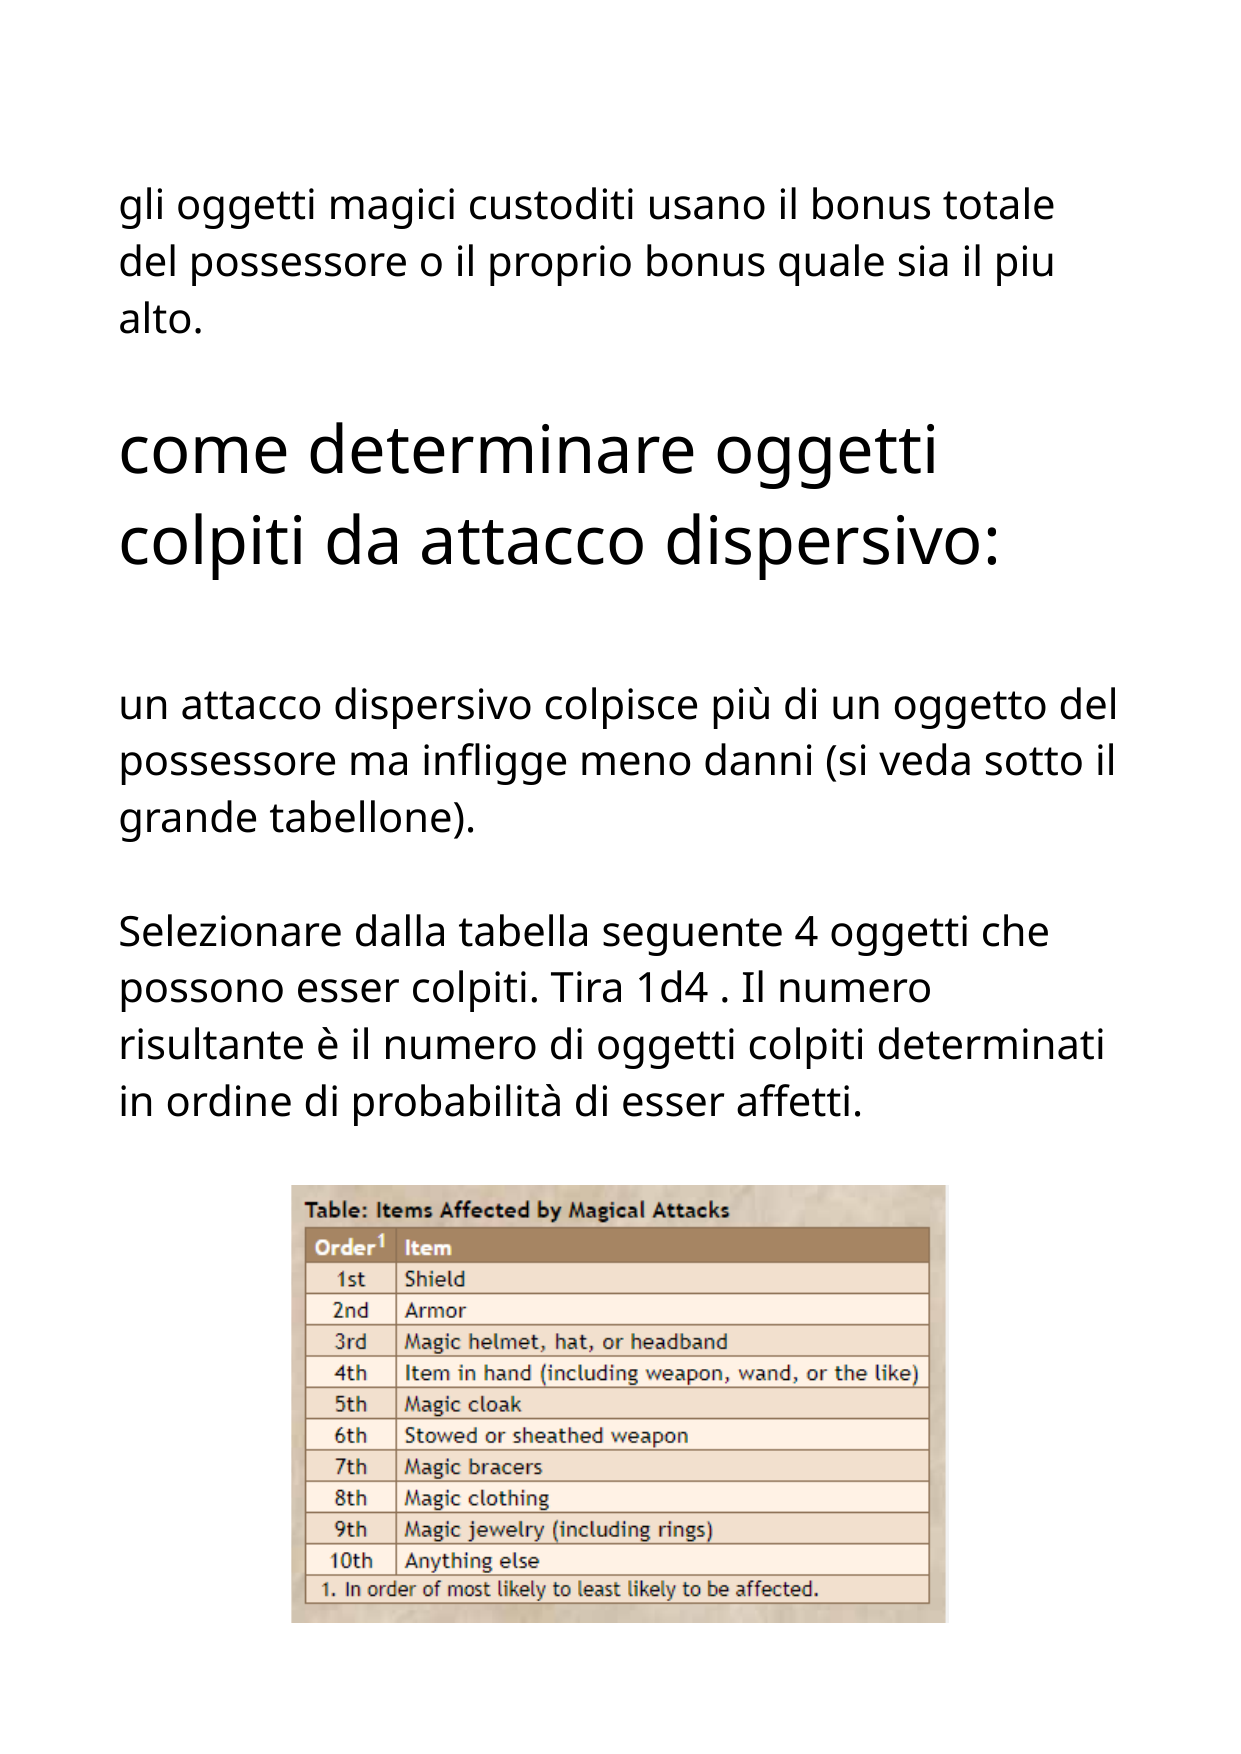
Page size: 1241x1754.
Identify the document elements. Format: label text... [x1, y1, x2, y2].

text come determinare oggetti colpiti da attacco dispersivo: [118, 402, 1122, 584]
text un attacco dispersivo colpisce più di un oggetto del possessore ma infligge meno danni (si veda sotto il grande tabellone). [118, 674, 1122, 845]
picture [291, 1185, 949, 1623]
text Selezionare dalla tabella seguente 4 oggetti che possono esser colpiti. Tira 1d4 . Il numero risultante è il numero di oggetti colpiti determinati in ordine di probabilità di esser affetti. [118, 902, 1122, 1129]
text gli oggetti magici custoditi usano il bonus totale del possessore o il proprio bonus quale sia il piu alto. [118, 175, 1122, 345]
